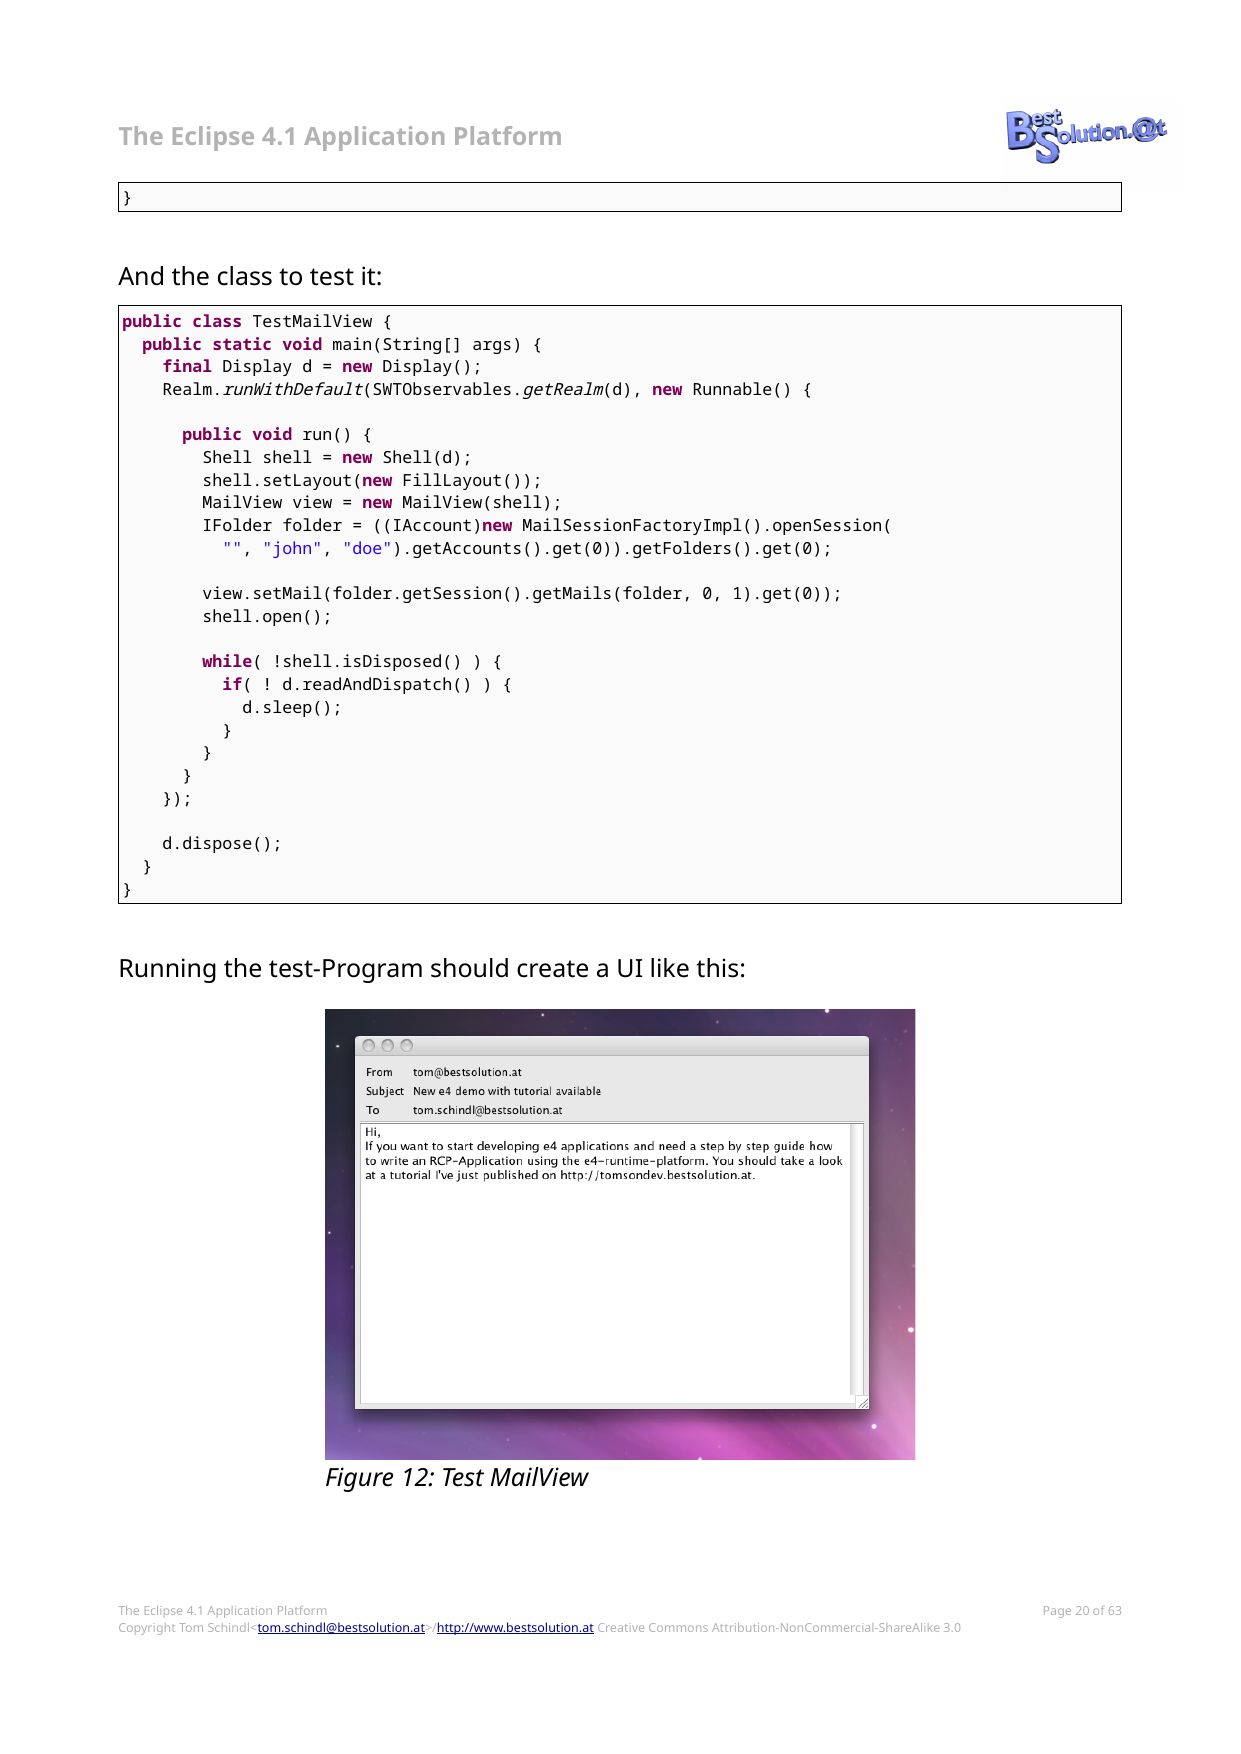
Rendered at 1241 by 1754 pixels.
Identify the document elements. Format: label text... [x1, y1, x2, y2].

text Running the test-Program should create a UI like this: [118, 950, 1122, 984]
picture [1002, 101, 1181, 191]
text }); [119, 782, 1121, 805]
text public static void main(String[] args) { [119, 328, 1121, 351]
text MailView view = new MailView(shell); [119, 487, 1121, 510]
text } [119, 873, 1121, 903]
text while( !shell.isDisposed() ) { [119, 646, 1121, 669]
text } [119, 759, 1121, 782]
text shell.setLayout(new FillLayout()); [119, 464, 1121, 487]
text view.setMail(folder.getSession().getMails(folder, 0, 1).get(0)); [119, 578, 1121, 601]
text } [119, 714, 1121, 737]
text IFolder folder = ((IAccount)new MailSessionFactoryImpl().openSession( "", "john", "doe").getAccounts().get(0)).getFolders().get(0); [119, 510, 1121, 555]
text Shell shell = new Shell(d); [119, 442, 1121, 464]
text d.sleep(); [119, 691, 1121, 714]
text final Display d = new Display(); [119, 351, 1121, 373]
text } [119, 183, 1121, 211]
text } [119, 737, 1121, 759]
text if( ! d.readAndDispatch() ) { [119, 669, 1121, 691]
text public void run() { [119, 419, 1121, 442]
text And the class to test it: [118, 259, 1122, 293]
text public class TestMailView { [119, 306, 1121, 328]
text shell.open(); [119, 601, 1121, 623]
picture [325, 1009, 916, 1460]
text Figure 12: Test MailView [325, 1460, 915, 1493]
text d.dispose(); [119, 828, 1121, 850]
text } [119, 850, 1121, 873]
text Realm.runWithDefault(SWTObservables.getRealm(d), new Runnable() { [119, 373, 1121, 396]
